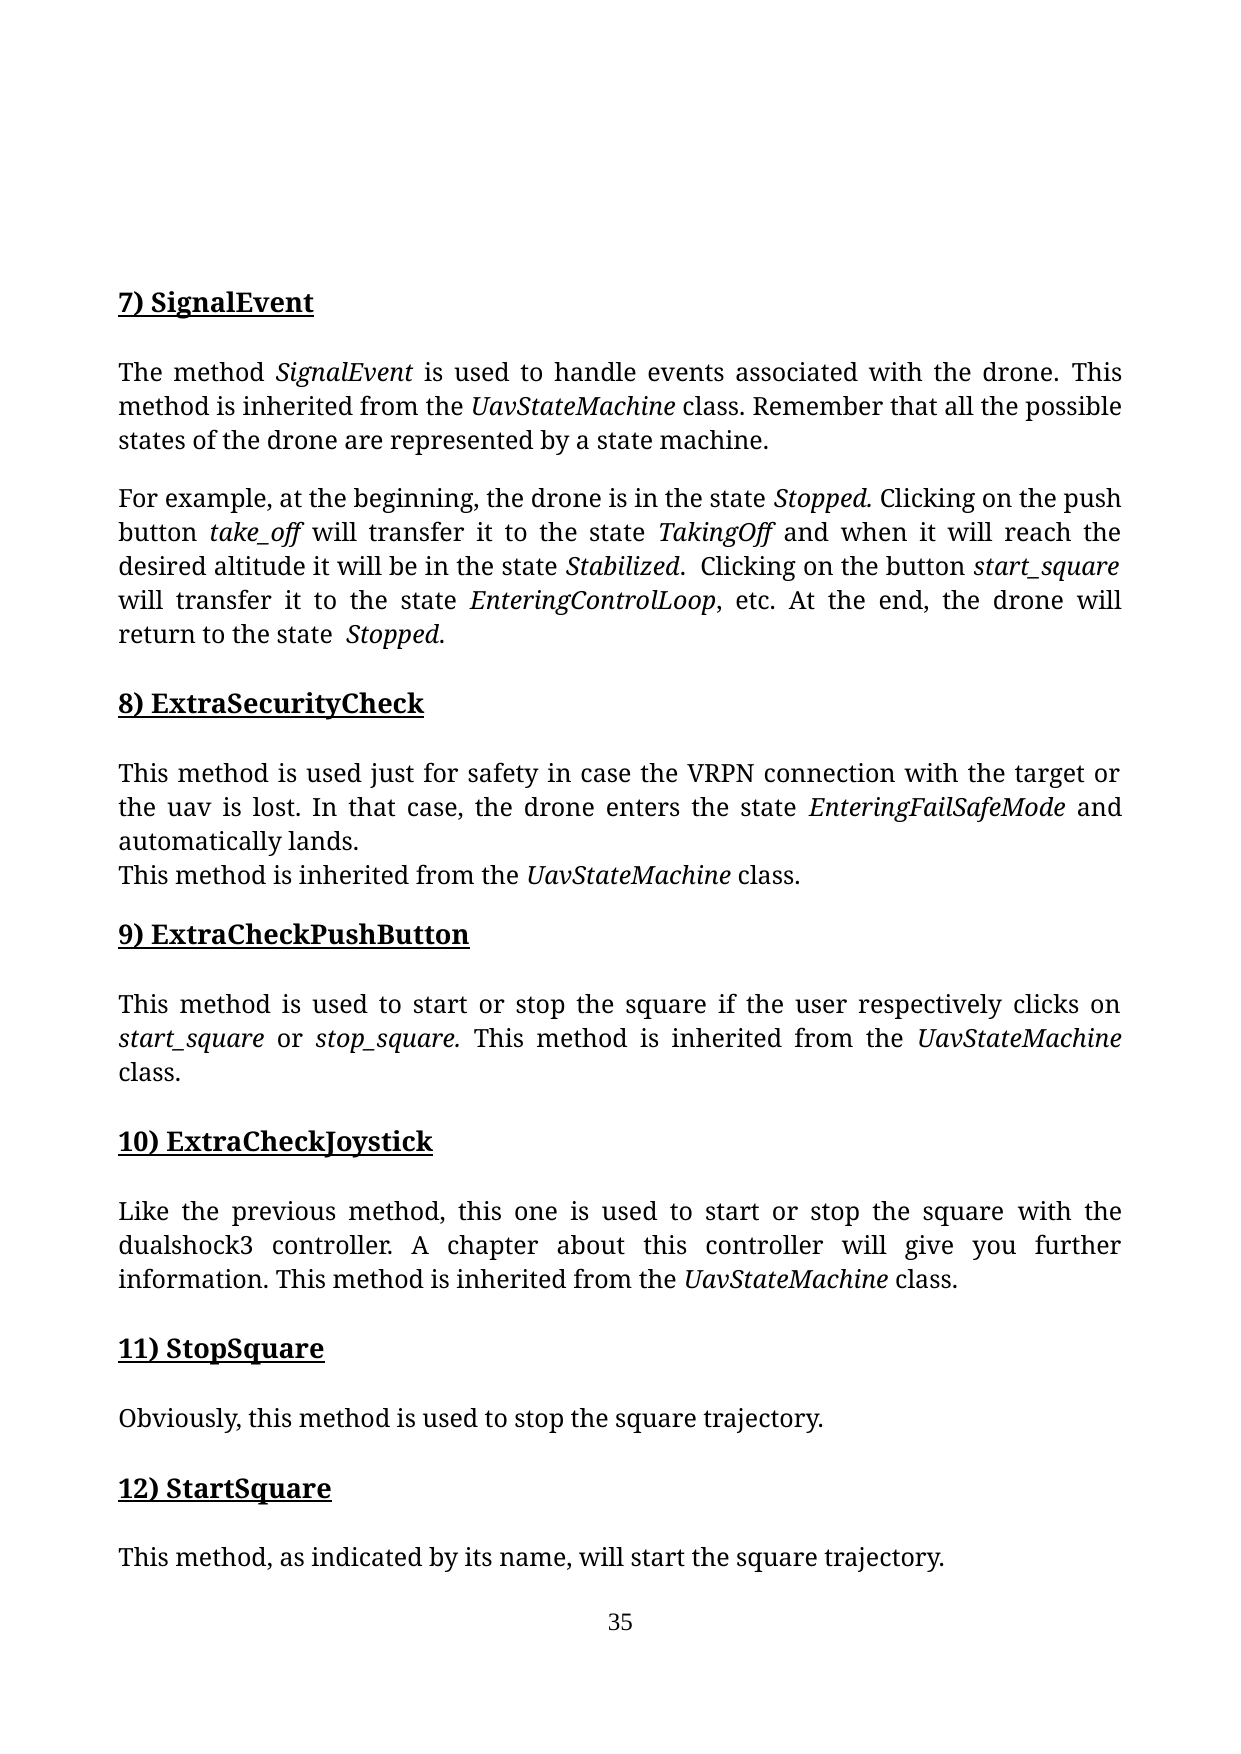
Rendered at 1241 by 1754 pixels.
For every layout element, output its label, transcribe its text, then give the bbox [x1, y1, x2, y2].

text 10) ExtraCheckJoystick [118, 1123, 1122, 1160]
text This method, as indicated by its name, will start the square trajectory. [118, 1540, 1122, 1574]
text Obviously, this method is used to stop the square trajectory. [118, 1401, 1122, 1435]
text 11) StopSquare [118, 1330, 1122, 1367]
text This method is used just for safety in case the VRPN connection with the target or the uav is lost. In that case, the drone enters the state EnteringFailSafeMode and automatically lands. [118, 756, 1122, 858]
text For example, at the beginning, the drone is in the state Stopped. Clicking on the push button take_off will transfer it to the state TakingOff and when it will reach the desired altitude it will be in the state Stabilized. Clicking on the button start_square will transfer it to the state EnteringControlLoop, etc. At the end, the drone will return to the state Stopped. [118, 480, 1122, 651]
text 9) ExtraCheckPushButton [118, 916, 1122, 952]
text This method is used to start or stop the square if the user respectively clicks on start_square or stop_square. This method is inherited from the UavStateMachine class. [118, 987, 1122, 1089]
text 7) SignalEvent [118, 284, 1122, 321]
text Like the previous method, this one is used to start or stop the square with the dualshock3 controller. A chapter about this controller will give you further information. This method is inherited from the UavStateMachine class. [118, 1194, 1122, 1296]
text 12) StartSquare [118, 1469, 1122, 1506]
text This method is inherited from the UavStateMachine class. [118, 858, 1122, 892]
text The method SignalEvent is used to handle events associated with the drone. This method is inherited from the UavStateMachine class. Remember that all the possible states of the drone are represented by a state machine. [118, 354, 1122, 457]
text 8) ExtraSecurityCheck [118, 685, 1122, 722]
